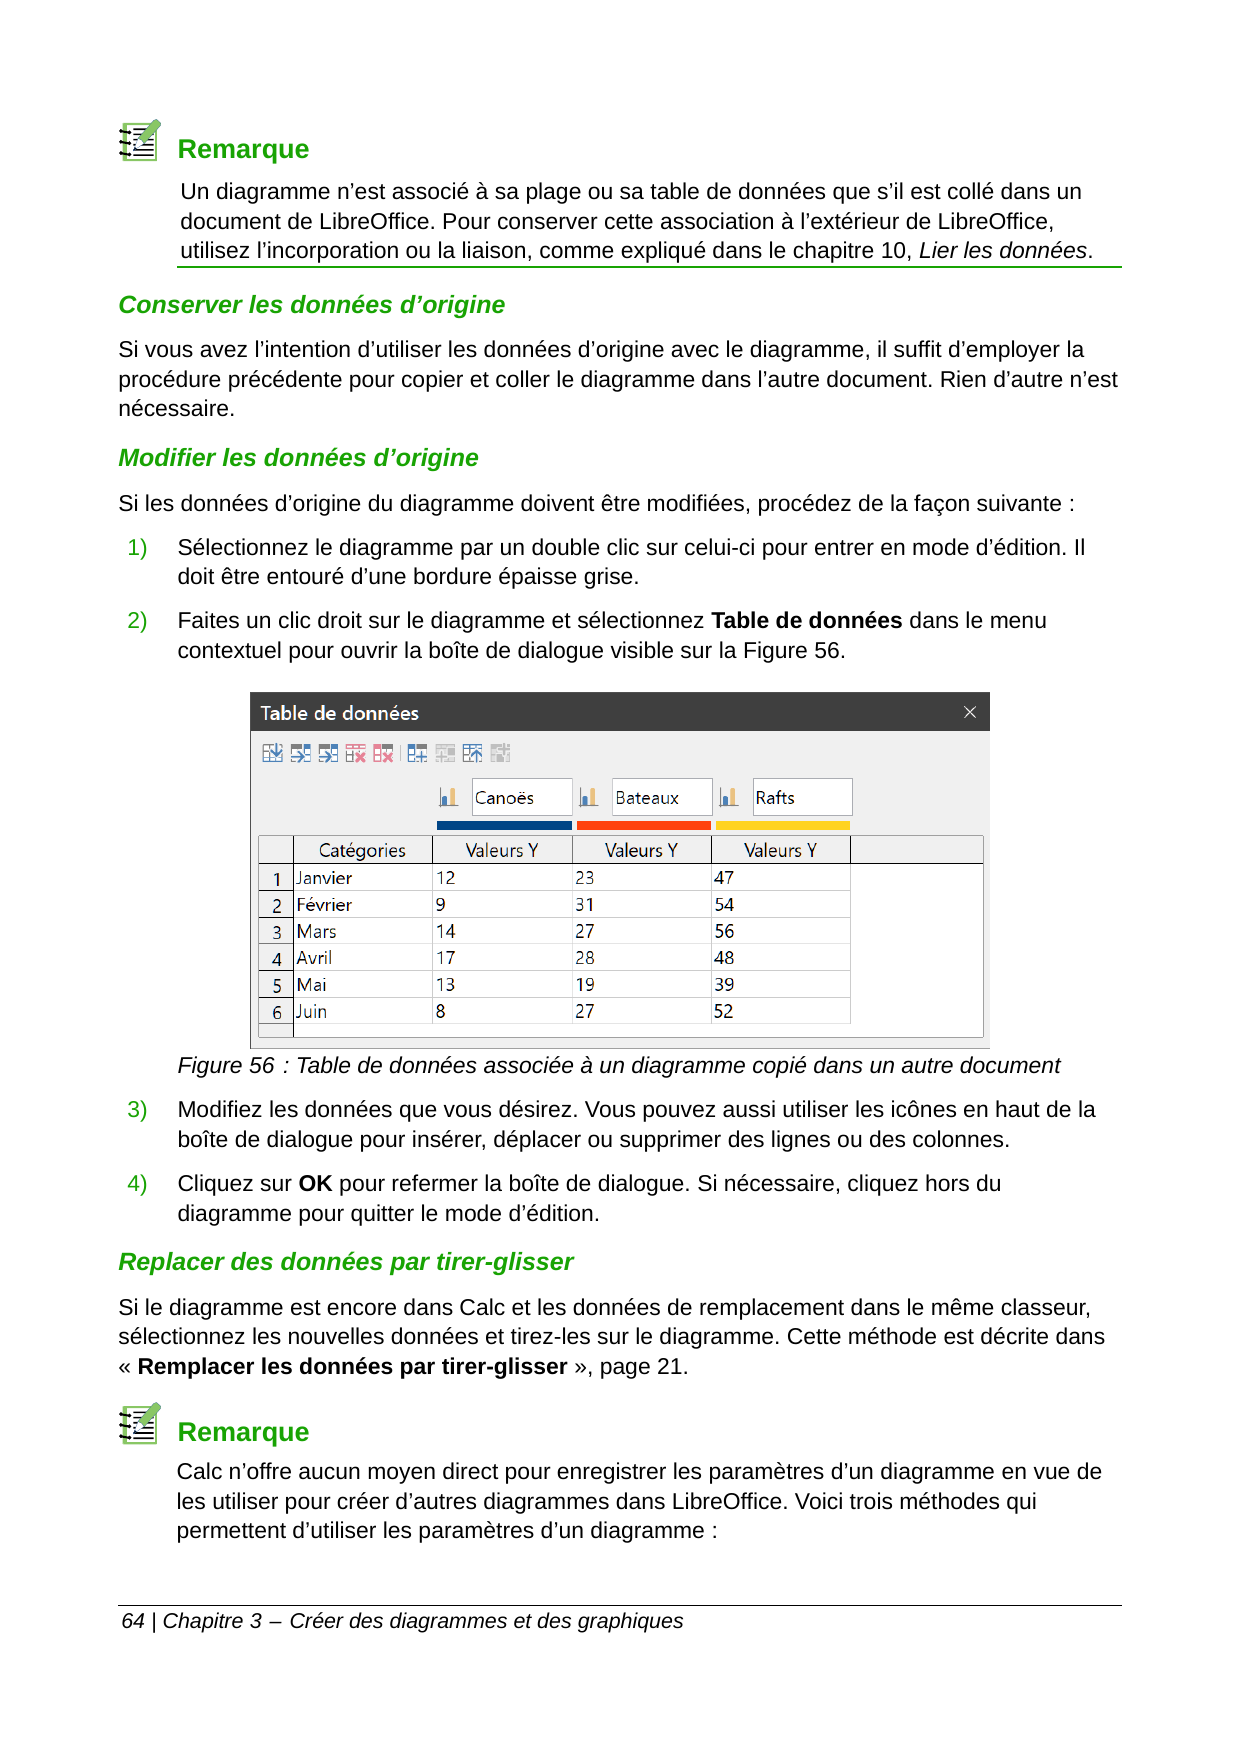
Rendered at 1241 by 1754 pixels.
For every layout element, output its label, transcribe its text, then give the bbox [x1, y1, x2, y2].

subtitle Conserver les données d’origine [118, 289, 1122, 318]
picture [250, 692, 990, 1049]
text Un diagramme n’est associé à sa plage ou sa table de données que s’il est collé dans un document de LibreOffice. Pour conserver cette association à l’extérieur de LibreOffice, utilisez l’incorporation ou la liaison, comme expliqué dans le chapitre 10, Lier les données. [177, 172, 1122, 266]
subtitle Modifier les données d’origine [118, 442, 1122, 472]
text Calc n’offre aucun moyen direct pour enregistrer les paramètres d’un diagramme en vue de les utiliser pour créer d’autres diagrammes dans LibreOffice. Voici trois méthodes qui permettent d’utiliser les paramètres d’un diagramme : [176, 1455, 1122, 1543]
list Cliquez sur OK pour refermer la boîte de dialogue. Si nécessaire, cliquez hors du diagramme pour quitter le mode d’édition. [148, 1167, 1122, 1226]
text Si les données d’origine du diagramme doivent être modifiées, procédez de la façon suivante : [118, 486, 1122, 516]
subtitle Replacer des données par tirer-glisser [118, 1246, 1122, 1276]
text Si vous avez l’intention d’utiliser les données d’origine avec le diagramme, il suffit d’employer la procédure précédente pour copier et coller le diagramme dans l’autre document. Rien d’autre n’est nécessaire. [118, 333, 1122, 422]
text Si le diagramme est encore dans Calc et les données de remplacement dans le même classeur, sélectionnez les nouvelles données et tirez-les sur le diagramme. Cette méthode est décrite dans « Remplacer les données par tirer-glisser », page 21. [118, 1291, 1122, 1379]
text Figure 56 : Table de données associée à un diagramme copié dans un autre document [118, 1049, 1122, 1078]
list Remarque [118, 1401, 1122, 1448]
list Remarque [118, 118, 1122, 164]
list Sélectionnez le diagramme par un double clic sur celui-ci pour entrer en mode d’édition. Il doit être entouré d’une bordure épaisse grise. [148, 531, 1122, 589]
list Faites un clic droit sur le diagramme et sélectionnez Table de données dans le menu contextuel pour ouvrir la boîte de dialogue visible sur la Figure 56. [148, 604, 1122, 663]
list Modifiez les données que vous désirez. Vous pouvez aussi utiliser les icônes en haut de la boîte de dialogue pour insérer, déplacer ou supprimer des lignes ou des colonnes. [148, 1093, 1122, 1152]
